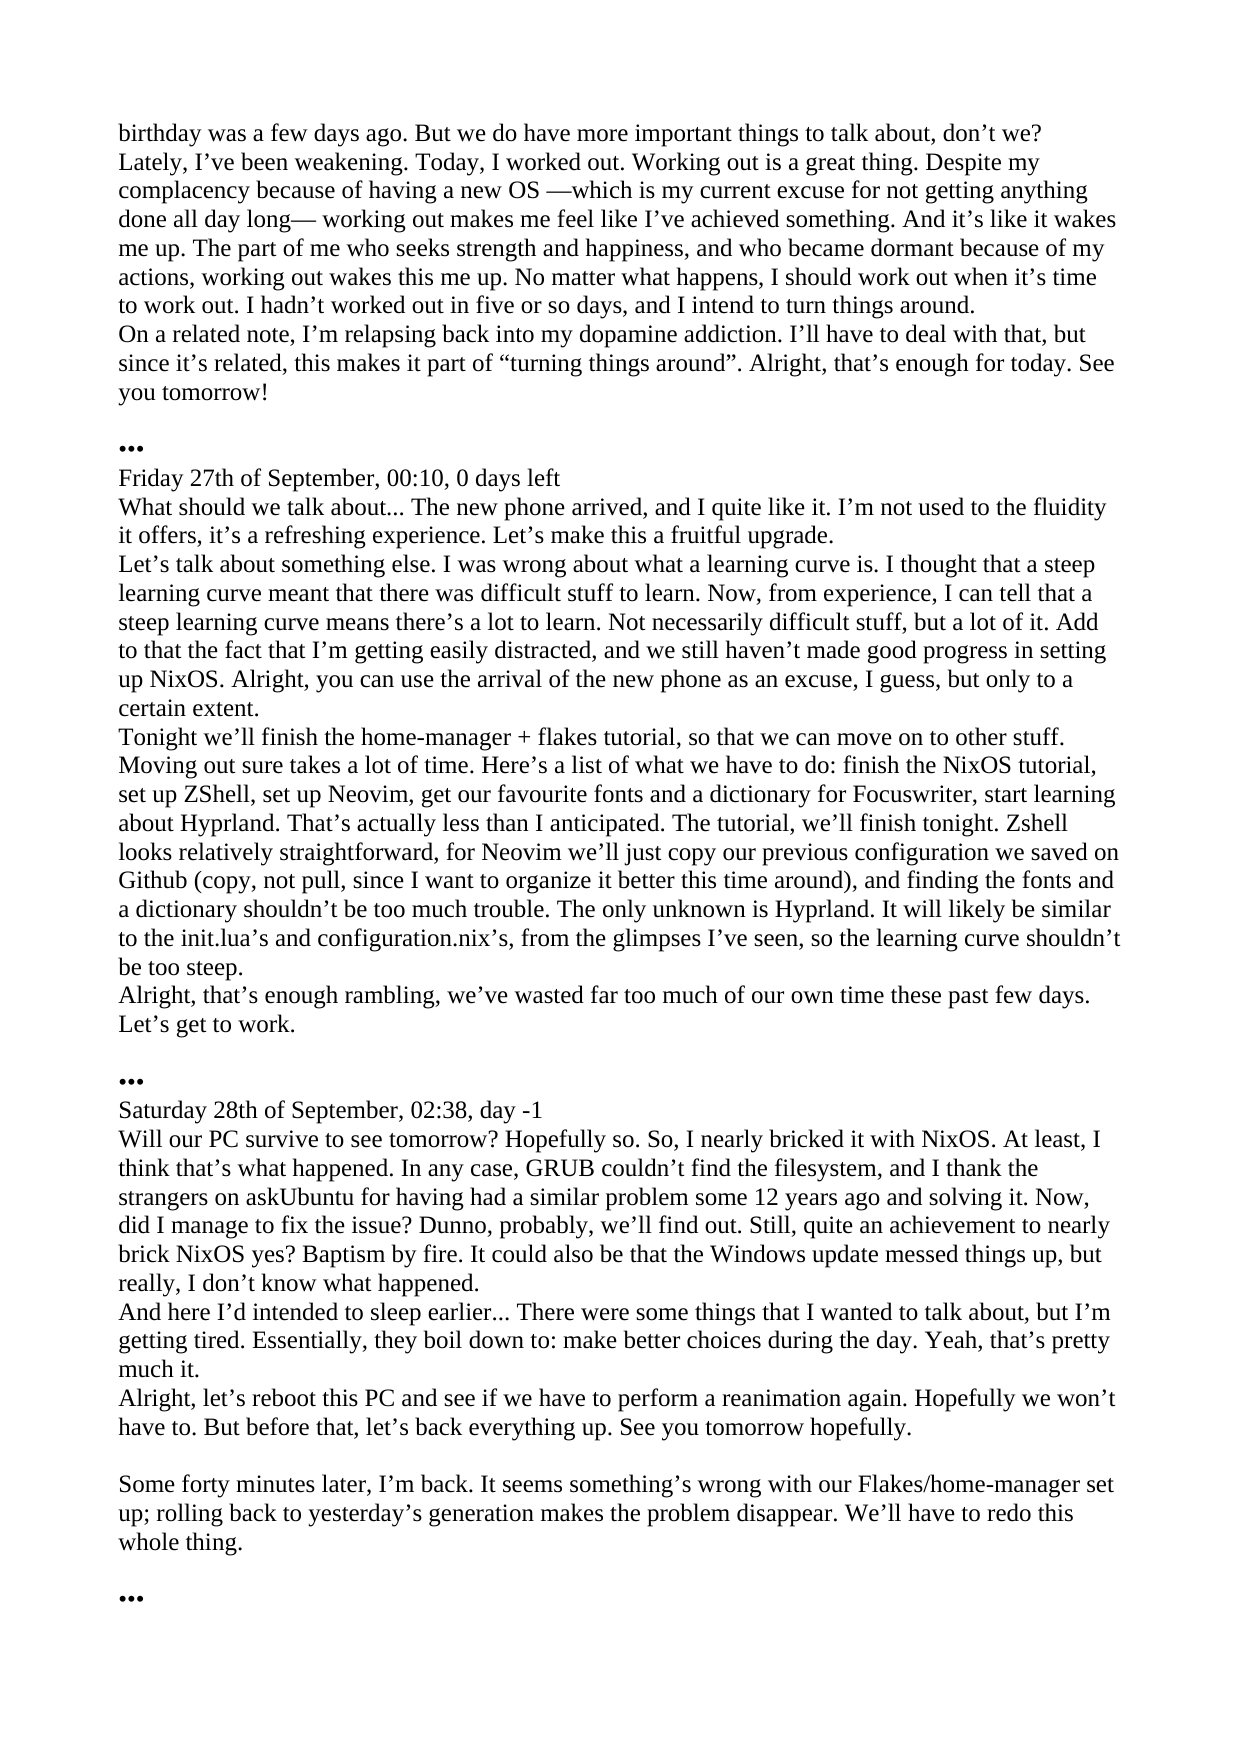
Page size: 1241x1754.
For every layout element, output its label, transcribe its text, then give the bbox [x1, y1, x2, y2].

text Let’s talk about something else. I was wrong about what a learning curve is. I thought that a steep learning curve meant that there was difficult stuff to learn. Now, from experience, I can tell that a steep learning curve means there’s a lot to learn. Not necessarily difficult stuff, but a lot of it. Add to that the fact that I’m getting easily distracted, and we still haven’t made good progress in setting up NixOS. Alright, you can use the arrival of the new phone as an excuse, I guess, but only to a certain extent. [118, 549, 1122, 722]
text Friday 27th of September, 00:10, 0 days left [118, 463, 1122, 492]
text birthday was a few days ago. But we do have more important things to talk about, don’t we? [118, 118, 1122, 147]
text Tonight we’ll finish the home-manager + flakes tutorial, so that we can move on to other stuff. Moving out sure takes a lot of time. Here’s a list of what we have to do: finish the NixOS tutorial, set up ZShell, set up Neovim, get our favourite fonts and a dictionary for Focuswriter, start learning about Hyprland. That’s actually less than I anticipated. The tutorial, we’ll finish tonight. Zshell looks relatively straightforward, for Neovim we’ll just copy our previous configuration we saved on Github (copy, not pull, since I want to organize it better this time around), and finding the fonts and a dictionary shouldn’t be too much trouble. The only unknown is Hyprland. It will likely be similar to the init.lua’s and configuration.nix’s, from the glimpses I’ve seen, so the learning curve shouldn’t be too steep. [118, 722, 1122, 981]
text Lately, I’ve been weakening. Today, I worked out. Working out is a great thing. Despite my complacency because of having a new OS —which is my current excuse for not getting anything done all day long— working out makes me feel like I’ve achieved something. And it’s like it wakes me up. The part of me who seeks strength and happiness, and who became dormant because of my actions, working out wakes this me up. No matter what happens, I should work out when it’s time to work out. I hadn’t worked out in five or so days, and I intend to turn things around. [118, 147, 1122, 319]
text What should we talk about... The new phone arrived, and I quite like it. I’m not used to the fluidity it offers, it’s a refreshing experience. Let’s make this a fruitful upgrade. [118, 492, 1122, 549]
text On a related note, I’m relapsing back into my dopamine addiction. I’ll have to deal with that, but since it’s related, this makes it part of “turning things around”. Alright, that’s enough for today. See you tomorrow! [118, 319, 1122, 406]
text ••• [118, 434, 1122, 463]
text Alright, let’s reboot this PC and see if we have to perform a reanimation again. Hopefully we won’t have to. But before that, let’s back everything up. See you tomorrow hopefully. [118, 1383, 1122, 1441]
text Saturday 28th of September, 02:38, day -1 [118, 1096, 1122, 1124]
text Some forty minutes later, I’m back. It seems something’s wrong with our Flakes/home-manager set up; rolling back to yesterday’s generation makes the problem disappear. We’ll have to redo this whole thing. [118, 1469, 1122, 1556]
text ••• [118, 1584, 1122, 1613]
text And here I’d intended to sleep earlier... There were some things that I wanted to talk about, but I’m getting tired. Essentially, they boil down to: make better choices during the day. Yeah, that’s pretty much it. [118, 1297, 1122, 1383]
text Alright, that’s enough rambling, we’ve wasted far too much of our own time these past few days. Let’s get to work. [118, 981, 1122, 1038]
text ••• [118, 1067, 1122, 1096]
text Will our PC survive to see tomorrow? Hopefully so. So, I nearly bricked it with NixOS. At least, I think that’s what happened. In any case, GRUB couldn’t find the filesystem, and I thank the strangers on askUbuntu for having had a similar problem some 12 years ago and solving it. Now, did I manage to fix the issue? Dunno, probably, we’ll find out. Still, quite an achievement to nearly brick NixOS yes? Baptism by fire. It could also be that the Windows update messed things up, but really, I don’t know what happened. [118, 1124, 1122, 1297]
